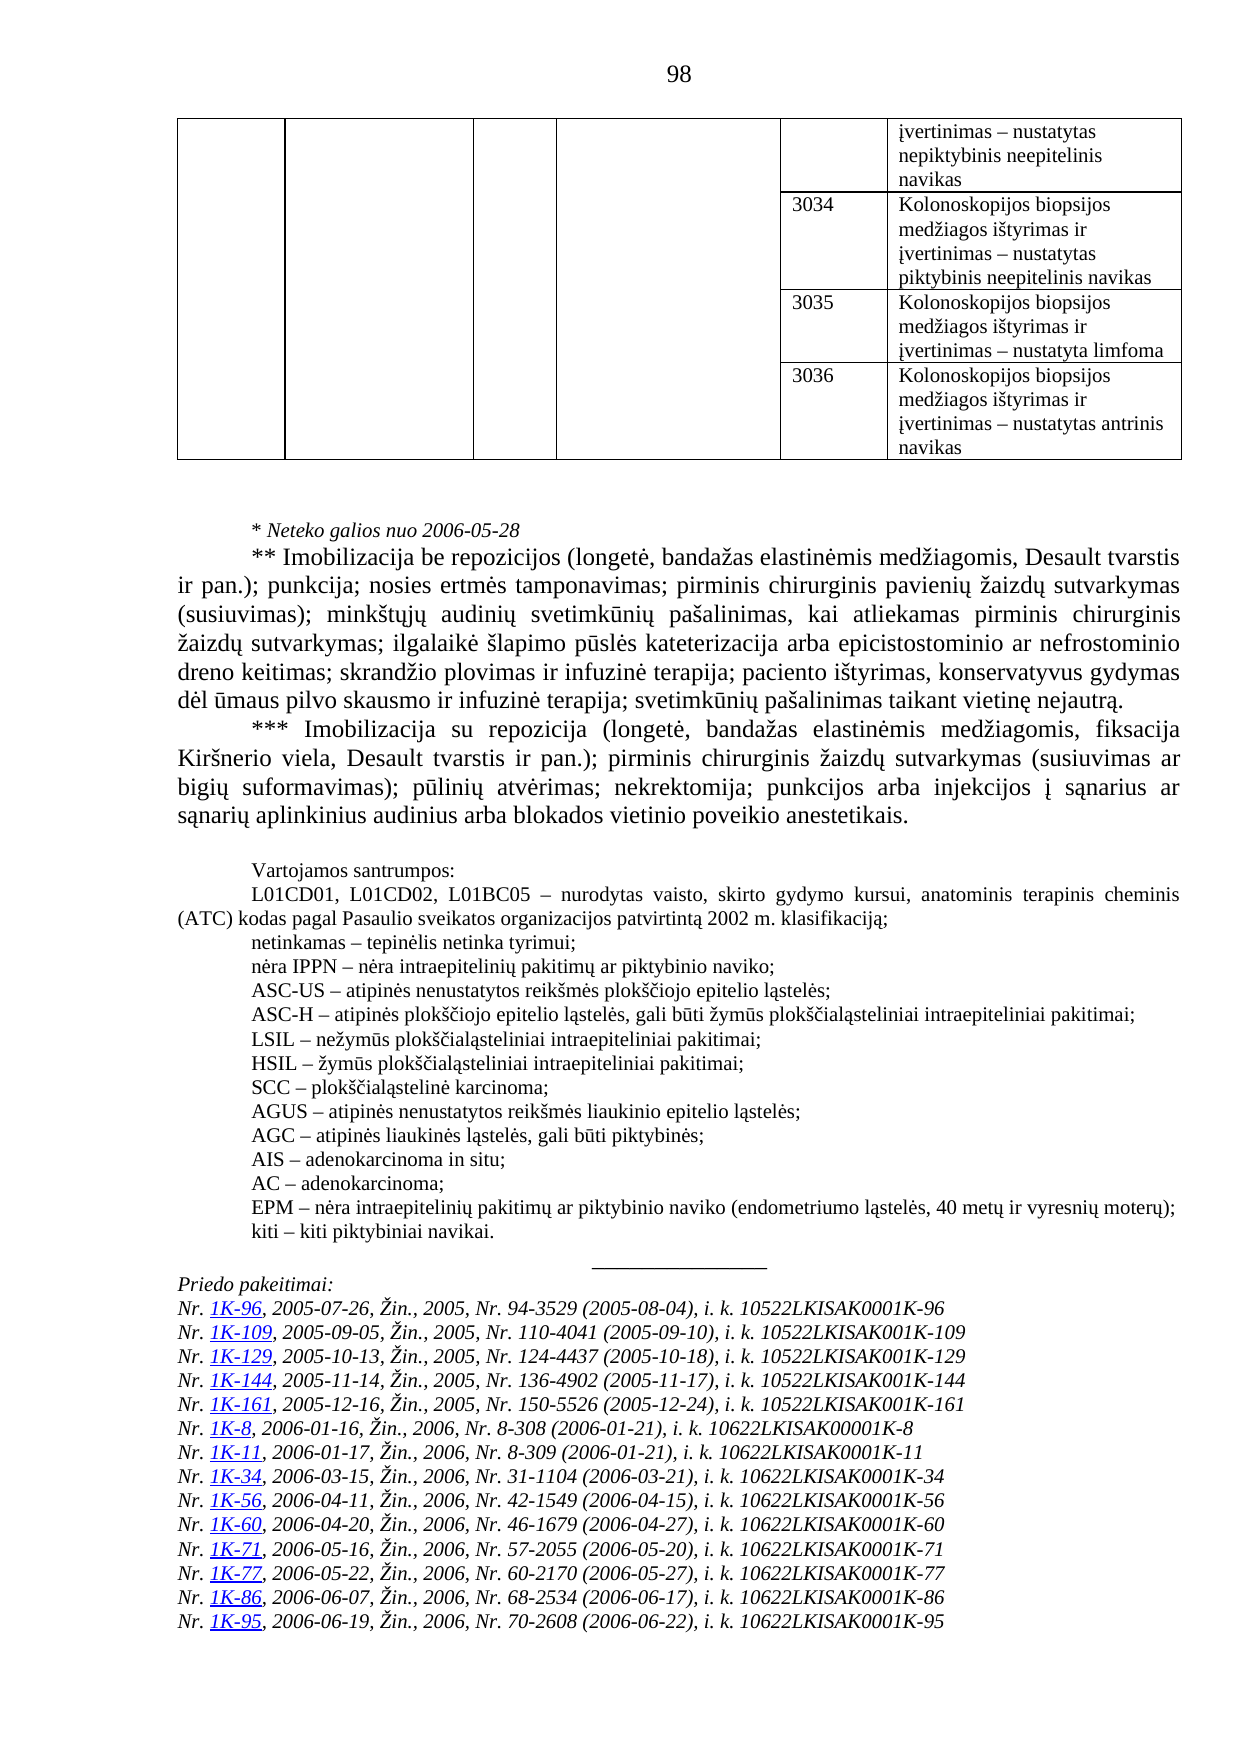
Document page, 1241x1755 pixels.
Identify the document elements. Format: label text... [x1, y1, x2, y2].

table_cell [474, 119, 556, 459]
text Nr. 1K-60, 2006-04-20, Žin., 2006, Nr. 46-1679 (2006-04-27), i. k. 10622LKISAK0001K-60 [177, 1512, 1181, 1536]
text Nr. 1K-77, 2006-05-22, Žin., 2006, Nr. 60-2170 (2006-05-27), i. k. 10622LKISAK0001K-77 [177, 1561, 1181, 1584]
text Nr. 1K-56, 2006-04-11, Žin., 2006, Nr. 42-1549 (2006-04-15), i. k. 10622LKISAK0001K-56 [177, 1488, 1181, 1512]
text AGC – atipinės liaukinės ląstelės, gali būti piktybinės; [177, 1123, 1181, 1147]
text Nr. 1K-161, 2005-12-16, Žin., 2005, Nr. 150-5526 (2005-12-24), i. k. 10522LKISAK001K-161 [177, 1392, 1181, 1416]
text SCC – plokščialąstelinė karcinoma; [177, 1074, 1181, 1099]
text Priedo pakeitimai: [177, 1272, 1181, 1296]
text HSIL – žymūs plokščialąsteliniai intraepiteliniai pakitimai; [177, 1051, 1181, 1074]
table_cell įvertinimas – nustatytas nepiktybinis neepitelinis navikas [888, 119, 1181, 191]
text AGUS – atipinės nenustatytos reikšmės liaukinio epitelio ląstelės; [177, 1099, 1181, 1123]
table_cell 3035 [781, 290, 887, 362]
text Nr. 1K-95, 2006-06-19, Žin., 2006, Nr. 70-2608 (2006-06-22), i. k. 10622LKISAK0001K-95 [177, 1609, 1181, 1633]
table_cell 3034 [781, 193, 887, 289]
table_cell Kolonoskopijos biopsijos medžiagos ištyrimas ir įvertinimas – nustatytas piktybinis neepitelinis navikas [888, 193, 1181, 289]
table_cell Kolonoskopijos biopsijos medžiagos ištyrimas ir įvertinimas – nustatytas antrinis navikas [888, 363, 1181, 459]
text Nr. 1K-144, 2005-11-14, Žin., 2005, Nr. 136-4902 (2005-11-17), i. k. 10522LKISAK001K-144 [177, 1368, 1181, 1392]
table_cell 3036 [781, 363, 887, 459]
table_cell [781, 119, 887, 191]
table_cell [286, 119, 473, 459]
text AIS – adenokarcinoma in situ; [177, 1147, 1181, 1171]
text Nr. 1K-96, 2005-07-26, Žin., 2005, Nr. 94-3529 (2005-08-04), i. k. 10522LKISAK0001K-96 [177, 1296, 1181, 1320]
text LSIL – nežymūs plokščialąsteliniai intraepiteliniai pakitimai; [177, 1026, 1181, 1051]
table_cell [557, 119, 780, 459]
text ** Imobilizacija be repozicijos (longetė, bandažas elastinėmis medžiagomis, Desault tvarstis ir pan.); punkcija; nosies ertmės tamponavimas; pirminis chirurginis pavienių žaizdų sutvarkymas (susiuvimas); minkštųjų audinių svetimkūnių pašalinimas, kai atliekamas pirminis chirurginis žaizdų sutvarkymas; ilgalaikė šlapimo pūslės kateterizacija arba epicistostominio ar nefrostominio dreno keitimas; skrandžio plovimas ir infuzinė terapija; paciento ištyrimas, konservatyvus gydymas dėl ūmaus pilvo skausmo ir infuzinė terapija; svetimkūnių pašalinimas taikant vietinę nejautrą. [177, 542, 1181, 714]
text Nr. 1K-71, 2006-05-16, Žin., 2006, Nr. 57-2055 (2006-05-20), i. k. 10622LKISAK0001K-71 [177, 1536, 1181, 1561]
text * Neteko galios nuo 2006-05-28 [177, 518, 1181, 542]
table_cell Kolonoskopijos biopsijos medžiagos ištyrimas ir įvertinimas – nustatyta limfoma [888, 290, 1181, 362]
text AC – adenokarcinoma; [177, 1171, 1181, 1195]
text Vartojamos santrumpos: [177, 858, 1181, 882]
text ASC-US – atipinės nenustatytos reikšmės plokščiojo epitelio ląstelės; [177, 978, 1181, 1002]
text Nr. 1K-8, 2006-01-16, Žin., 2006, Nr. 8-308 (2006-01-21), i. k. 10622LKISAK00001K-8 [177, 1416, 1181, 1440]
text Nr. 1K-34, 2006-03-15, Žin., 2006, Nr. 31-1104 (2006-03-21), i. k. 10622LKISAK0001K-34 [177, 1464, 1181, 1488]
table_cell [178, 119, 284, 459]
text ______________ [177, 1243, 1181, 1272]
text EPM – nėra intraepitelinių pakitimų ar piktybinio naviko (endometriumo ląstelės, 40 metų ir vyresnių moterų); [177, 1195, 1181, 1219]
text kiti – kiti piktybiniai navikai. [177, 1219, 1181, 1243]
text Nr. 1K-129, 2005-10-13, Žin., 2005, Nr. 124-4437 (2005-10-18), i. k. 10522LKISAK001K-129 [177, 1344, 1181, 1368]
text ASC-H – atipinės plokščiojo epitelio ląstelės, gali būti žymūs plokščialąsteliniai intraepiteliniai pakitimai; [177, 1002, 1181, 1026]
text nėra IPPN – nėra intraepitelinių pakitimų ar piktybinio naviko; [177, 954, 1181, 978]
text Nr. 1K-109, 2005-09-05, Žin., 2005, Nr. 110-4041 (2005-09-10), i. k. 10522LKISAK001K-109 [177, 1320, 1181, 1344]
text *** Imobilizacija su repozicija (longetė, bandažas elastinėmis medžiagomis, fiksacija Kiršnerio viela, Desault tvarstis ir pan.); pirminis chirurginis žaizdų sutvarkymas (susiuvimas ar bigių suformavimas); pūlinių atvėrimas; nekrektomija; punkcijos arba injekcijos į sąnarius ar sąnarių aplinkinius audinius arba blokados vietinio poveikio anestetikais. [177, 714, 1181, 829]
text Nr. 1K-11, 2006-01-17, Žin., 2006, Nr. 8-309 (2006-01-21), i. k. 10622LKISAK0001K-11 [177, 1440, 1181, 1464]
text L01CD01, L01CD02, L01BC05 – nurodytas vaisto, skirto gydymo kursui, anatominis terapinis cheminis (ATC) kodas pagal Pasaulio sveikatos organizacijos patvirtintą 2002 m. klasifikaciją; [177, 882, 1181, 930]
text netinkamas – tepinėlis netinka tyrimui; [177, 930, 1181, 954]
text Nr. 1K-86, 2006-06-07, Žin., 2006, Nr. 68-2534 (2006-06-17), i. k. 10622LKISAK0001K-86 [177, 1584, 1181, 1609]
